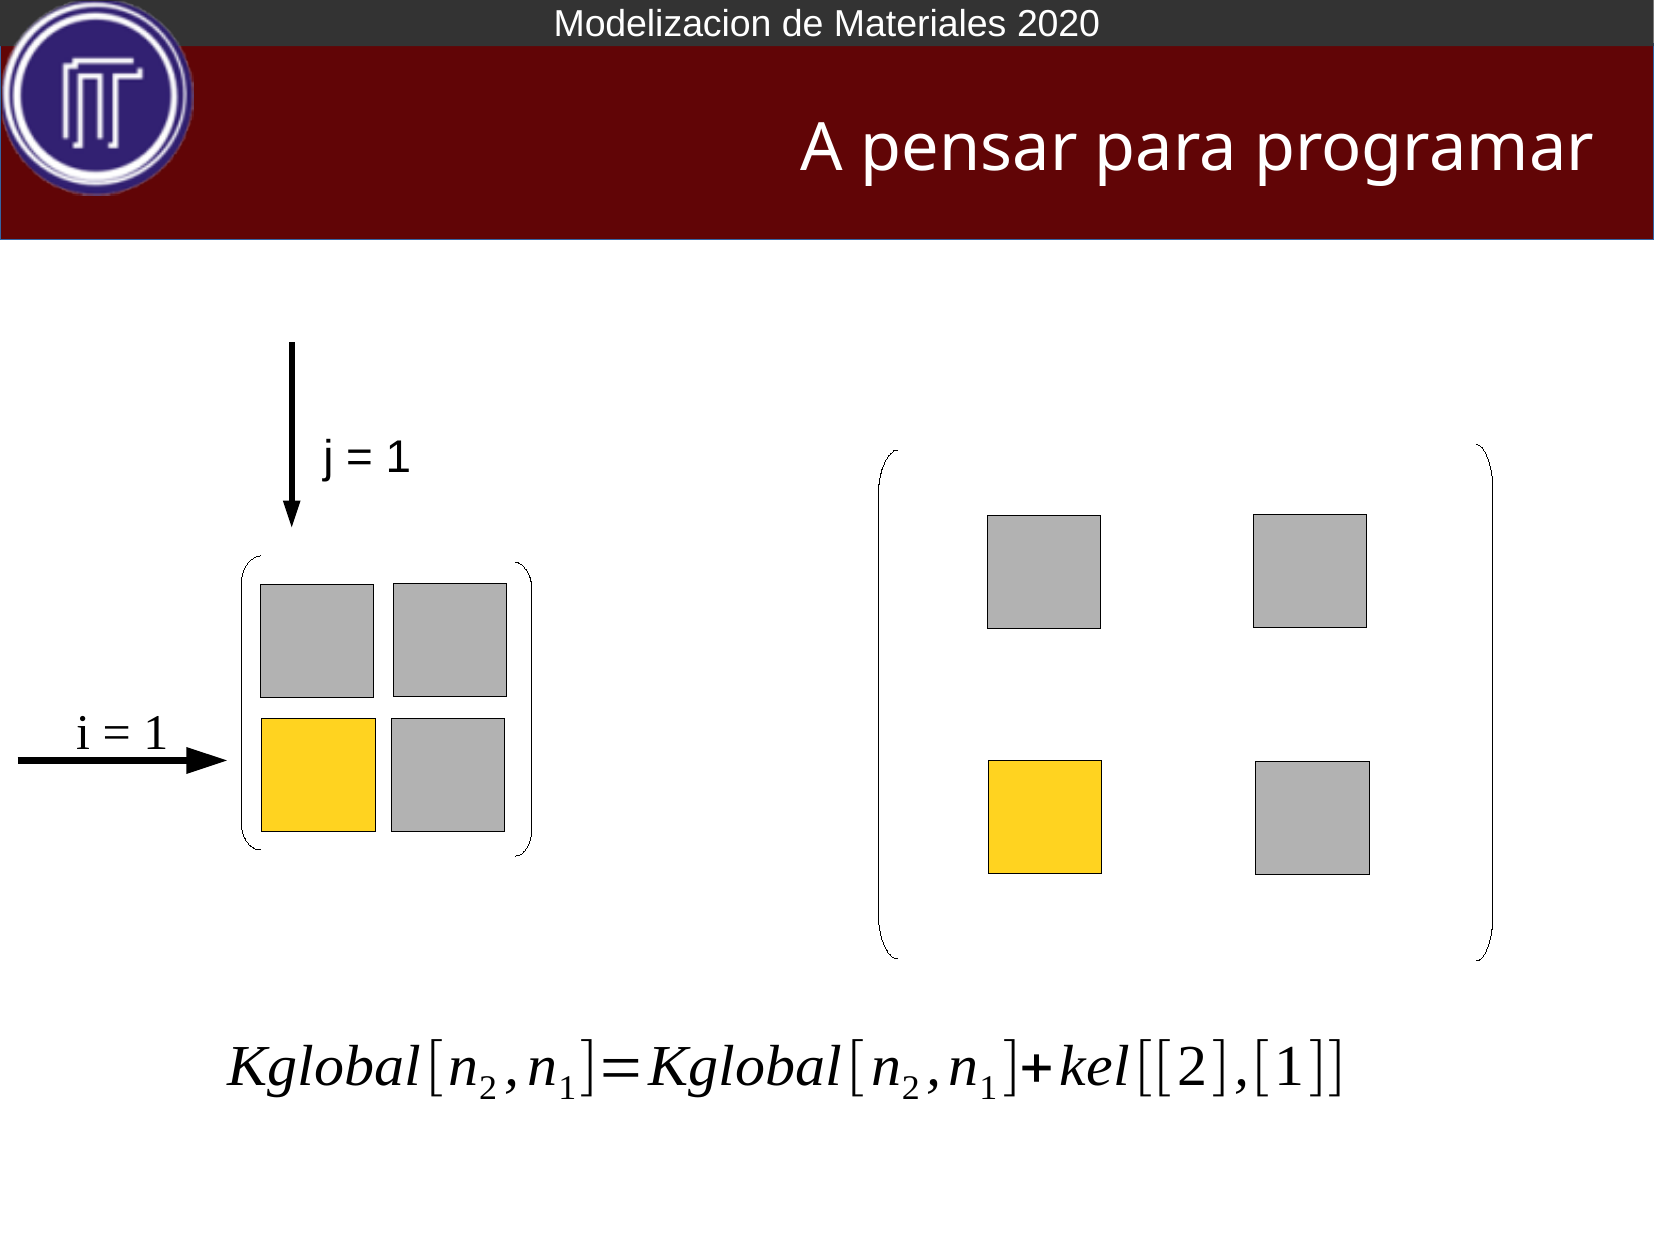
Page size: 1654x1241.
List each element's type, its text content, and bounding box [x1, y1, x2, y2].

text_box [1255, 761, 1370, 875]
text_box [987, 515, 1101, 629]
text_box [1253, 514, 1367, 628]
text_box j = 1 [308, 423, 427, 491]
chart [217, 1033, 1351, 1107]
picture [0, 0, 194, 196]
text_box [393, 583, 507, 697]
title A pensar para programar [41, 70, 1654, 218]
text_box [391, 718, 505, 832]
text_box [988, 760, 1102, 874]
text_box [260, 584, 374, 698]
text_box [261, 718, 376, 832]
